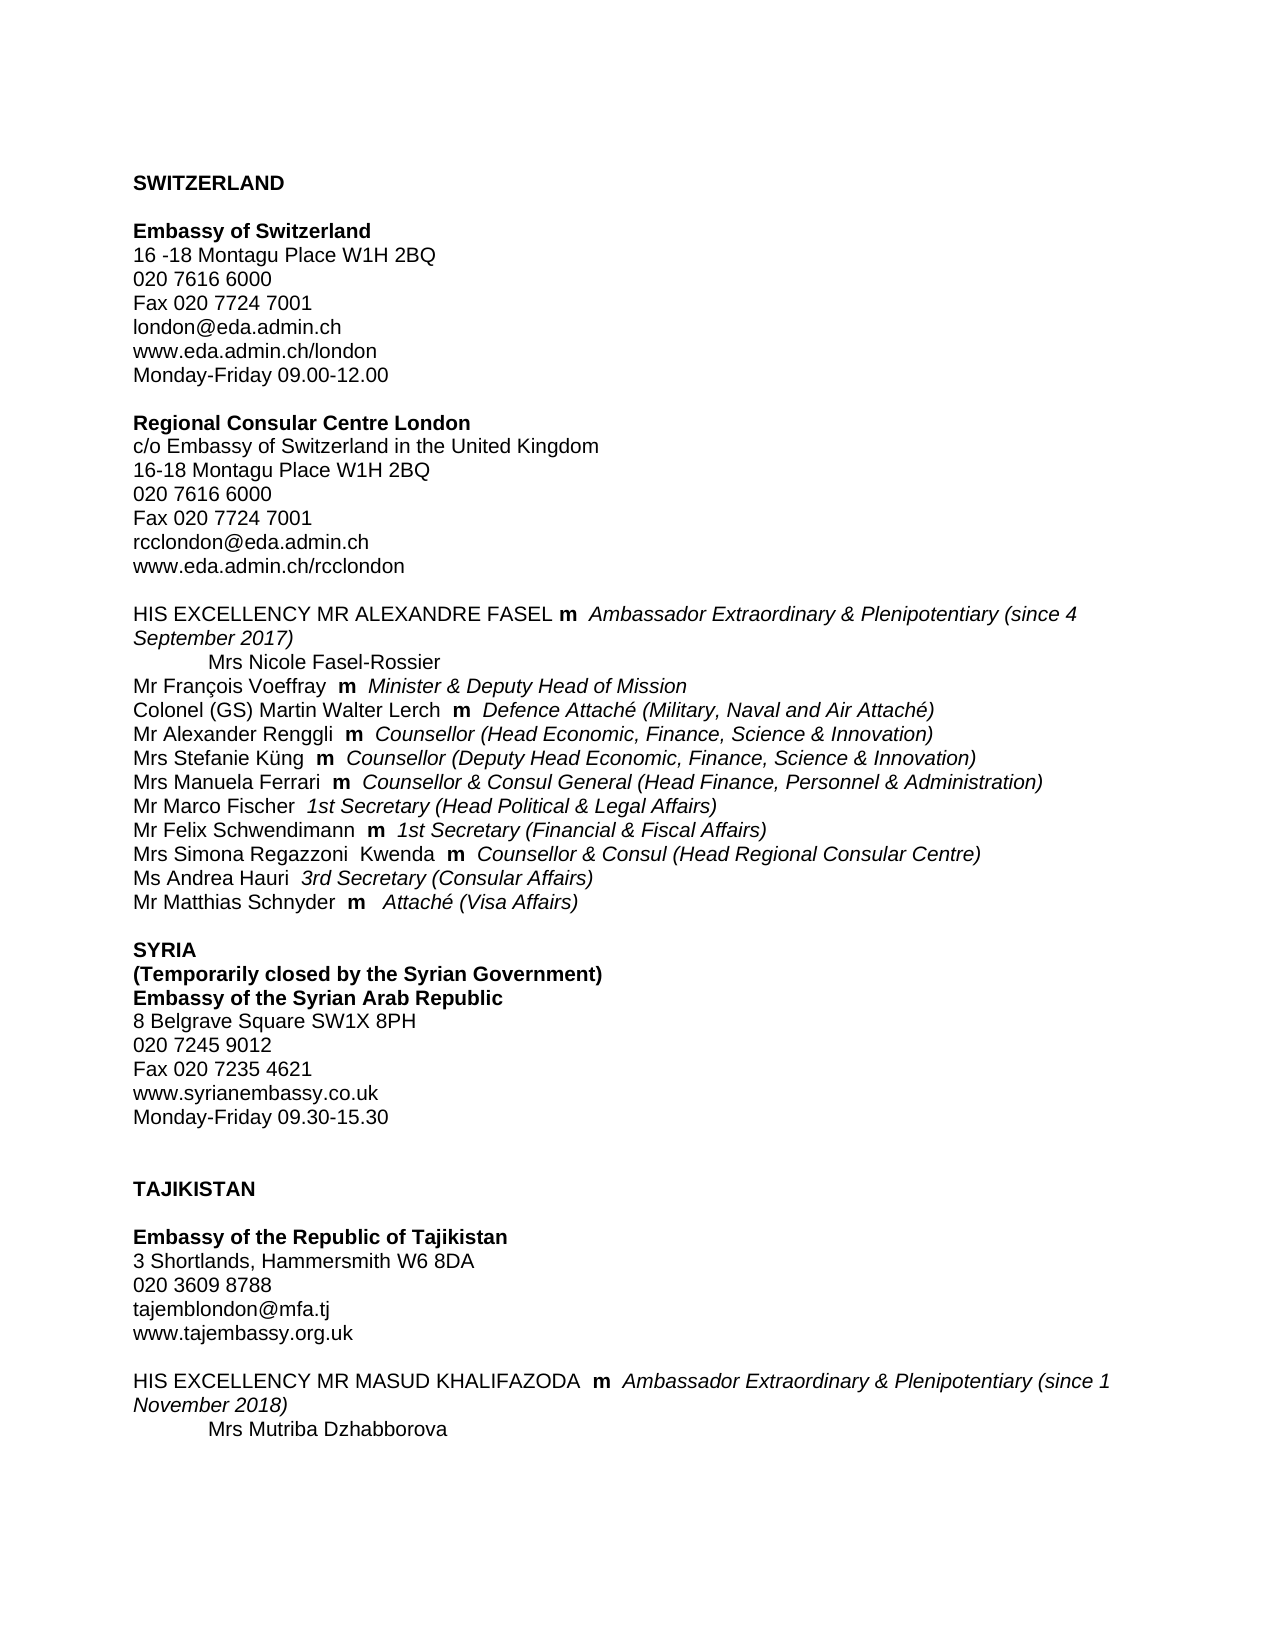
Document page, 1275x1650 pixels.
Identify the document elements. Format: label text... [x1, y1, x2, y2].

text SWITZERLAND [133, 171, 1181, 195]
text Mrs Mutriba Dzhabborova [133, 1417, 1181, 1441]
text 020 7616 6000 [133, 267, 1181, 291]
text 020 7616 6000 [133, 482, 1181, 506]
text rcclondon@eda.admin.ch [133, 530, 1181, 554]
text Monday-Friday 09.30-15.30 [133, 1105, 1181, 1129]
text Mrs Stefanie Küng m Counsellor (Deputy Head Economic, Finance, Science & Innovation) [133, 746, 1181, 770]
text tajemblondon@mfa.tj [133, 1297, 1181, 1321]
text Ms Andrea Hauri 3rd Secretary (Consular Affairs) [133, 866, 1181, 889]
text 16-18 Montagu Place W1H 2BQ [133, 458, 1181, 482]
text (Temporarily closed by the Syrian Government) [133, 961, 1181, 985]
text Mrs Manuela Ferrari m Counsellor & Consul General (Head Finance, Personnel & Administration) [133, 770, 1181, 794]
text Mr Felix Schwendimann m 1st Secretary (Financial & Fiscal Affairs) [133, 818, 1181, 842]
text www.eda.admin.ch/london [133, 338, 1181, 362]
text HIS EXCELLENCY MR ALEXANDRE FASEL m Ambassador Extraordinary & Plenipotentiary (since 4 September 2017) [133, 602, 1181, 650]
text 3 Shortlands, Hammersmith W6 8DA [133, 1249, 1181, 1273]
text Fax 020 7724 7001 [133, 291, 1181, 314]
text Monday-Friday 09.00-12.00 [133, 362, 1181, 386]
text Mrs Nicole Fasel-Rossier [133, 650, 1181, 674]
text Embassy of the Republic of Tajikistan [133, 1225, 1181, 1249]
text www.syrianembassy.co.uk [133, 1081, 1181, 1105]
text Embassy of the Syrian Arab Republic [133, 985, 1181, 1009]
text Embassy of Switzerland [133, 219, 1181, 243]
text Mr Matthias Schnyder m Attaché (Visa Affairs) [133, 889, 1181, 913]
text 8 Belgrave Square SW1X 8PH [133, 1009, 1181, 1033]
text Colonel (GS) Martin Walter Lerch m Defence Attaché (Military, Naval and Air Attaché) [133, 698, 1181, 722]
text www.eda.admin.ch/rcclondon [133, 554, 1181, 578]
text Mrs Simona Regazzoni Kwenda m Counsellor & Consul (Head Regional Consular Centre) [133, 842, 1181, 866]
text 020 7245 9012 [133, 1033, 1181, 1057]
text Fax 020 7235 4621 [133, 1057, 1181, 1081]
text www.tajembassy.org.uk [133, 1321, 1181, 1345]
text Mr Marco Fischer 1st Secretary (Head Political & Legal Affairs) [133, 794, 1181, 818]
text 020 3609 8788 [133, 1273, 1181, 1297]
text HIS EXCELLENCY MR MASUD KHALIFAZODA m Ambassador Extraordinary & Plenipotentiary (since 1 November 2018) [133, 1369, 1181, 1417]
subtitle SYRIA [133, 937, 1181, 961]
text c/o Embassy of Switzerland in the United Kingdom [133, 434, 1181, 458]
text Mr Alexander Renggli m Counsellor (Head Economic, Finance, Science & Innovation) [133, 722, 1181, 746]
text london@eda.admin.ch [133, 314, 1181, 338]
text TAJIKISTAN [133, 1177, 1181, 1201]
text Fax 020 7724 7001 [133, 506, 1181, 530]
text Mr François Voeffray m Minister & Deputy Head of Mission [133, 674, 1181, 698]
text 16 -18 Montagu Place W1H 2BQ [133, 243, 1181, 267]
text Regional Consular Centre London [133, 410, 1181, 434]
